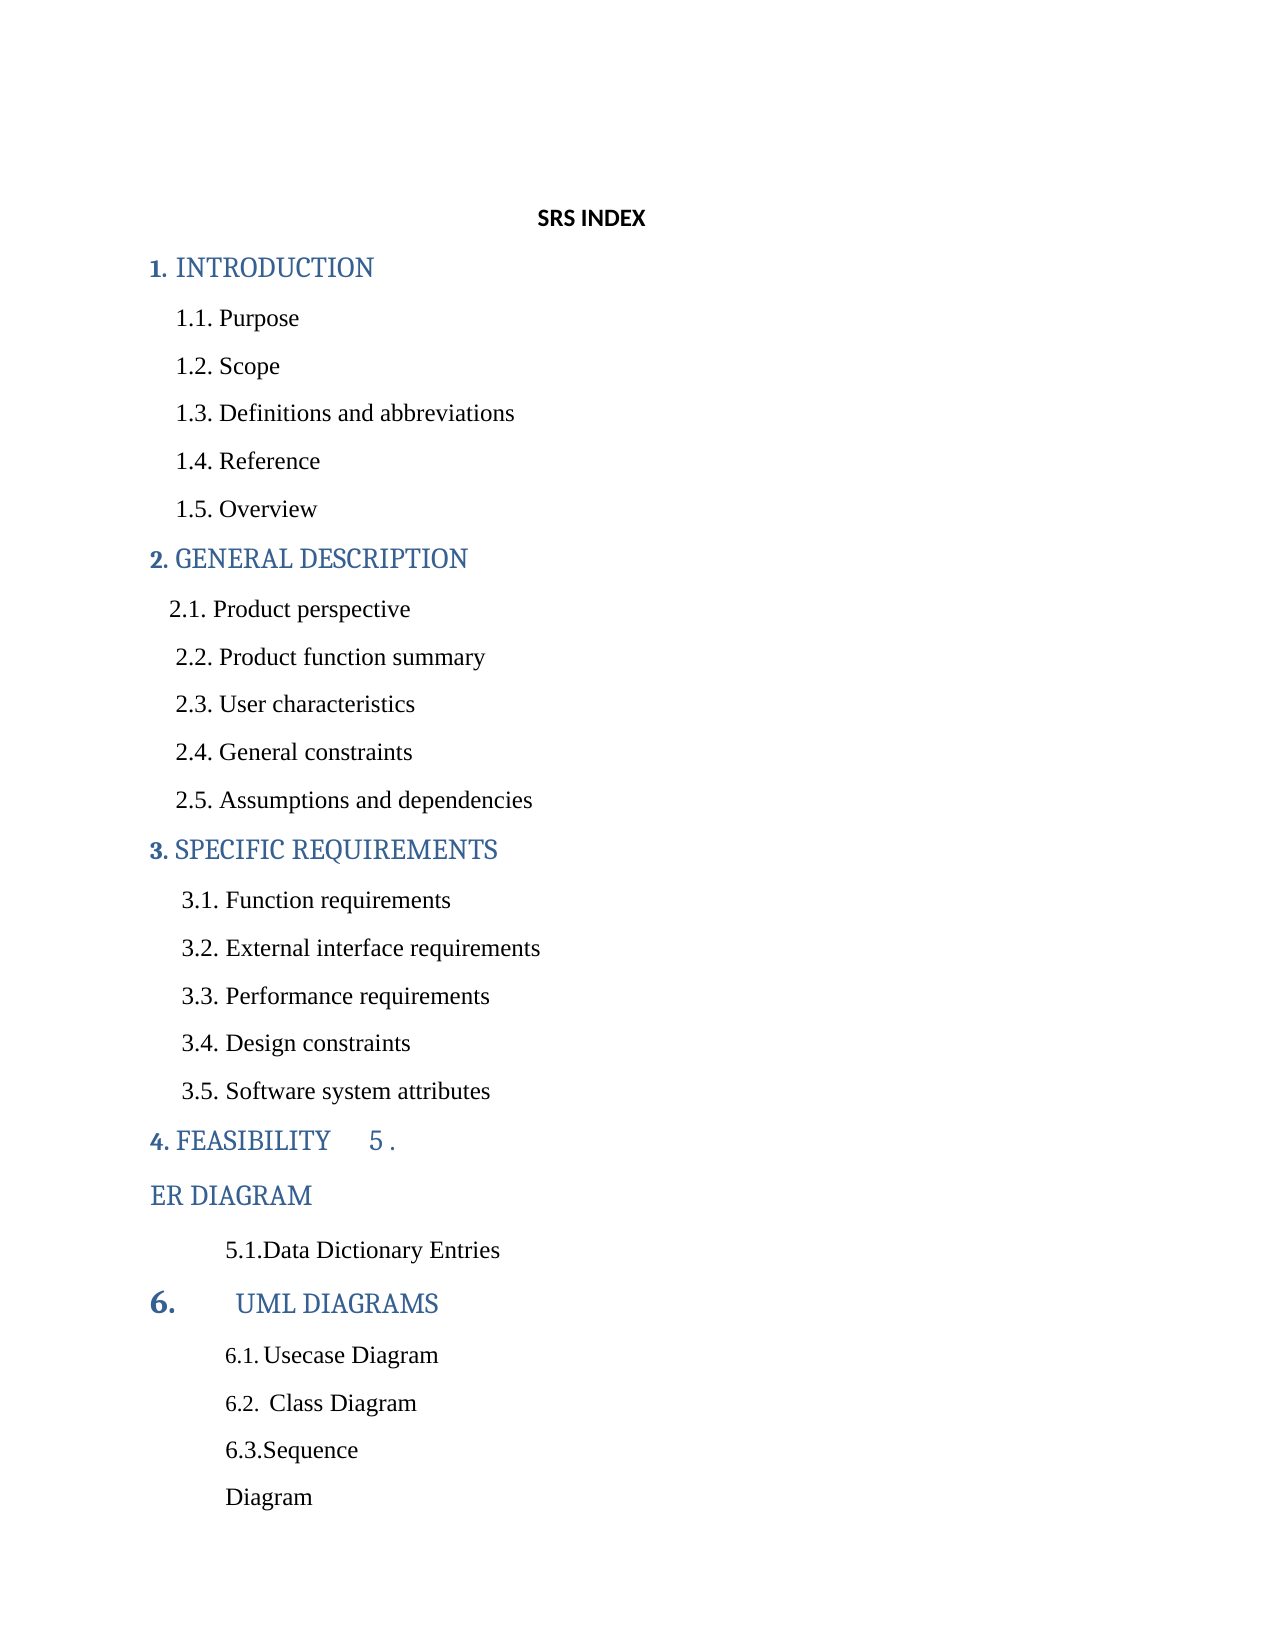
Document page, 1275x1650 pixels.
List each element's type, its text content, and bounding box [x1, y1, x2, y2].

list Assumptions and dependencies [175, 785, 1271, 814]
list Class Diagram 6.3.Sequence Diagram [225, 1388, 452, 1511]
text 5.1.Data Dictionary Entries [225, 1235, 1271, 1264]
text SRS INDEX [523, 202, 660, 232]
list Usecase Diagram [225, 1340, 1271, 1368]
list Design constraints [181, 1028, 1271, 1057]
subtitle GENERAL DESCRIPTION [150, 542, 1271, 576]
list General constraints [175, 737, 1271, 766]
subtitle INTRODUCTION [150, 251, 1271, 285]
list External interface requirements [181, 933, 1271, 961]
list Reference [175, 446, 1271, 475]
list Overview [175, 494, 1271, 523]
list Product function summary [175, 642, 1271, 671]
list Software system attributes [181, 1076, 1271, 1104]
subtitle FEASIBILITY 5 . ER DIAGRAM [150, 1124, 427, 1213]
list Purpose [175, 303, 1271, 332]
list Performance requirements [181, 981, 1271, 1009]
list User characteristics [175, 689, 1271, 718]
list Function requirements [181, 885, 1271, 914]
subtitle SPECIFIC REQUIREMENTS [150, 833, 1271, 866]
list Scope [175, 351, 1271, 380]
list Product perspective [169, 594, 1271, 623]
subtitle UML DIAGRAMS [150, 1283, 1271, 1321]
list Definitions and abbreviations [175, 398, 1271, 427]
